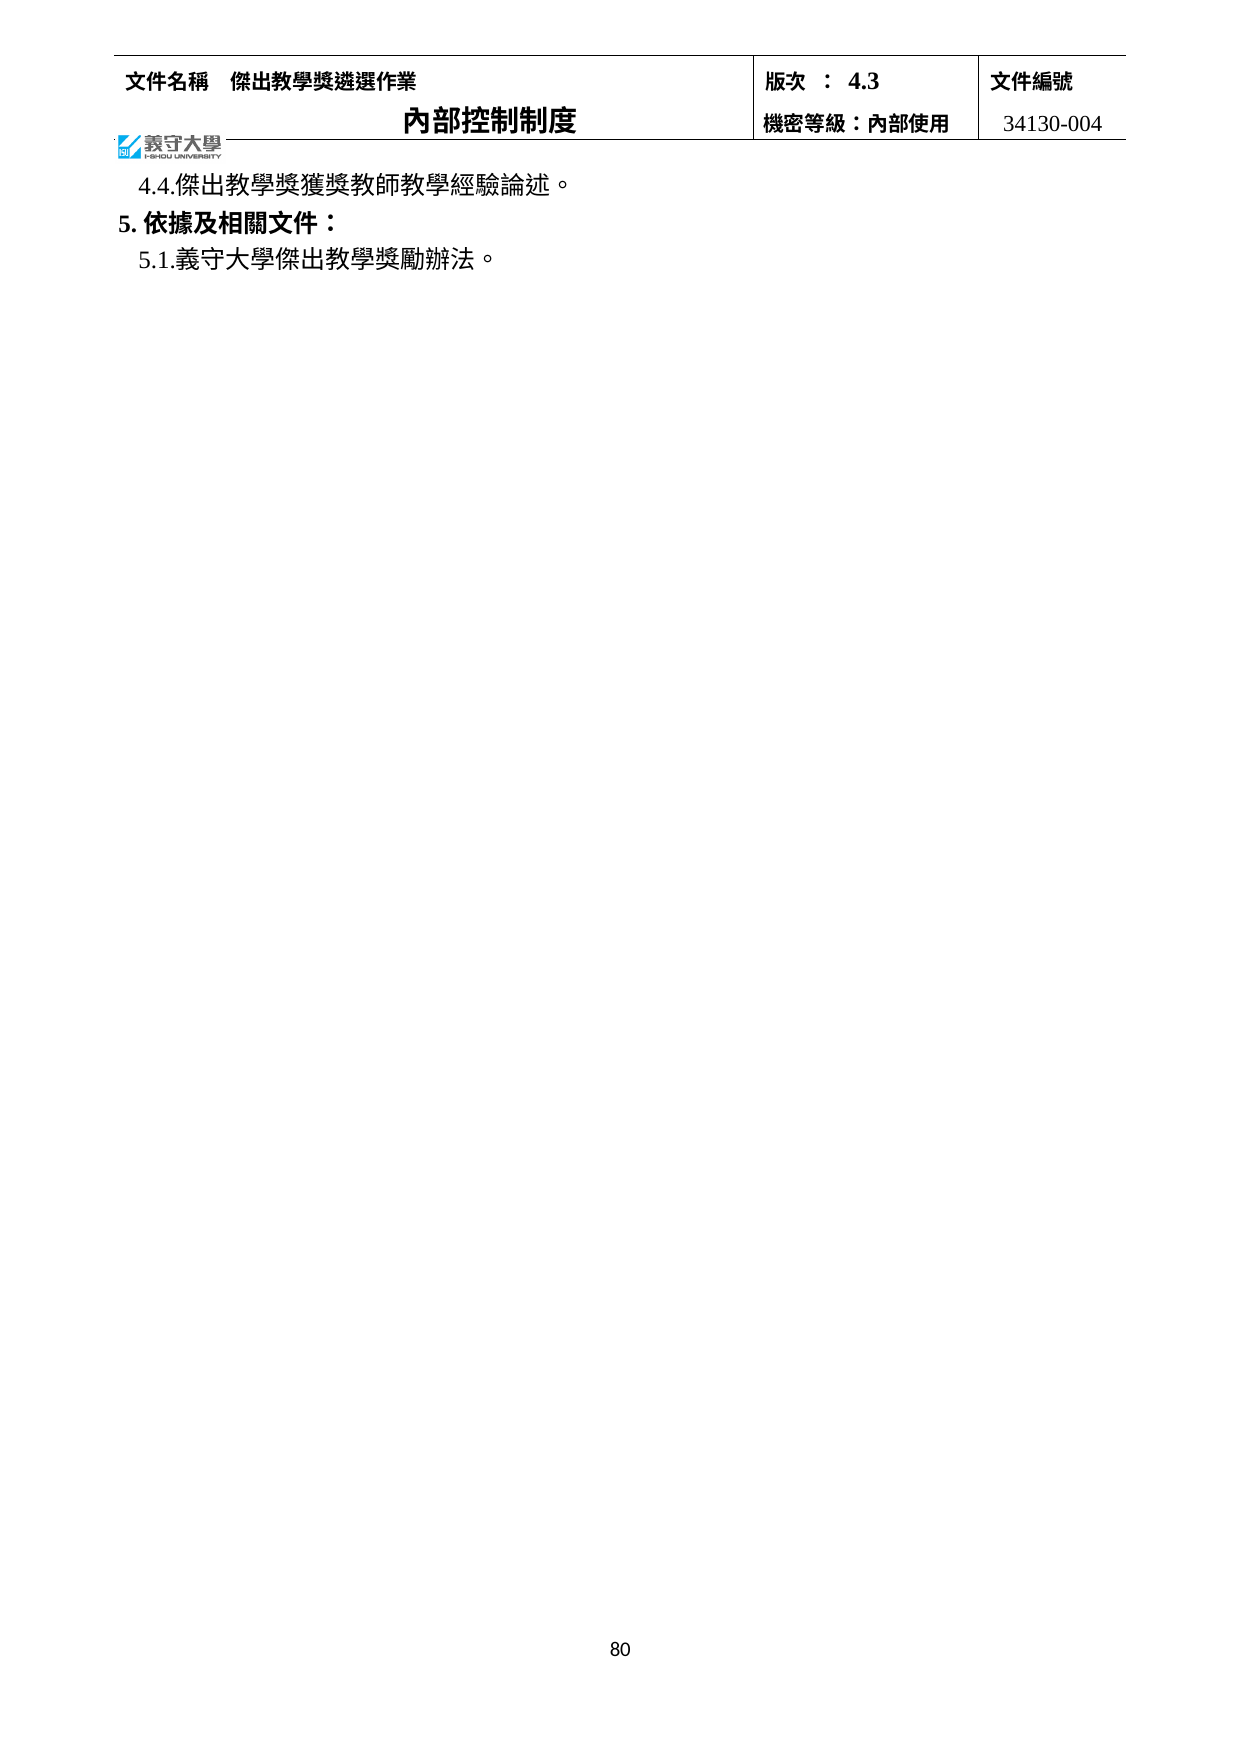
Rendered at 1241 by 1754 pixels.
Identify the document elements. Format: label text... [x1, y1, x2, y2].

text 4.4.傑出教學獎獲獎教師教學經驗論述。 [138, 166, 1122, 202]
text 5. 依據及相關文件： [118, 202, 1122, 239]
text 5.1.義守大學傑出教學獎勵辦法。 [138, 239, 1122, 276]
